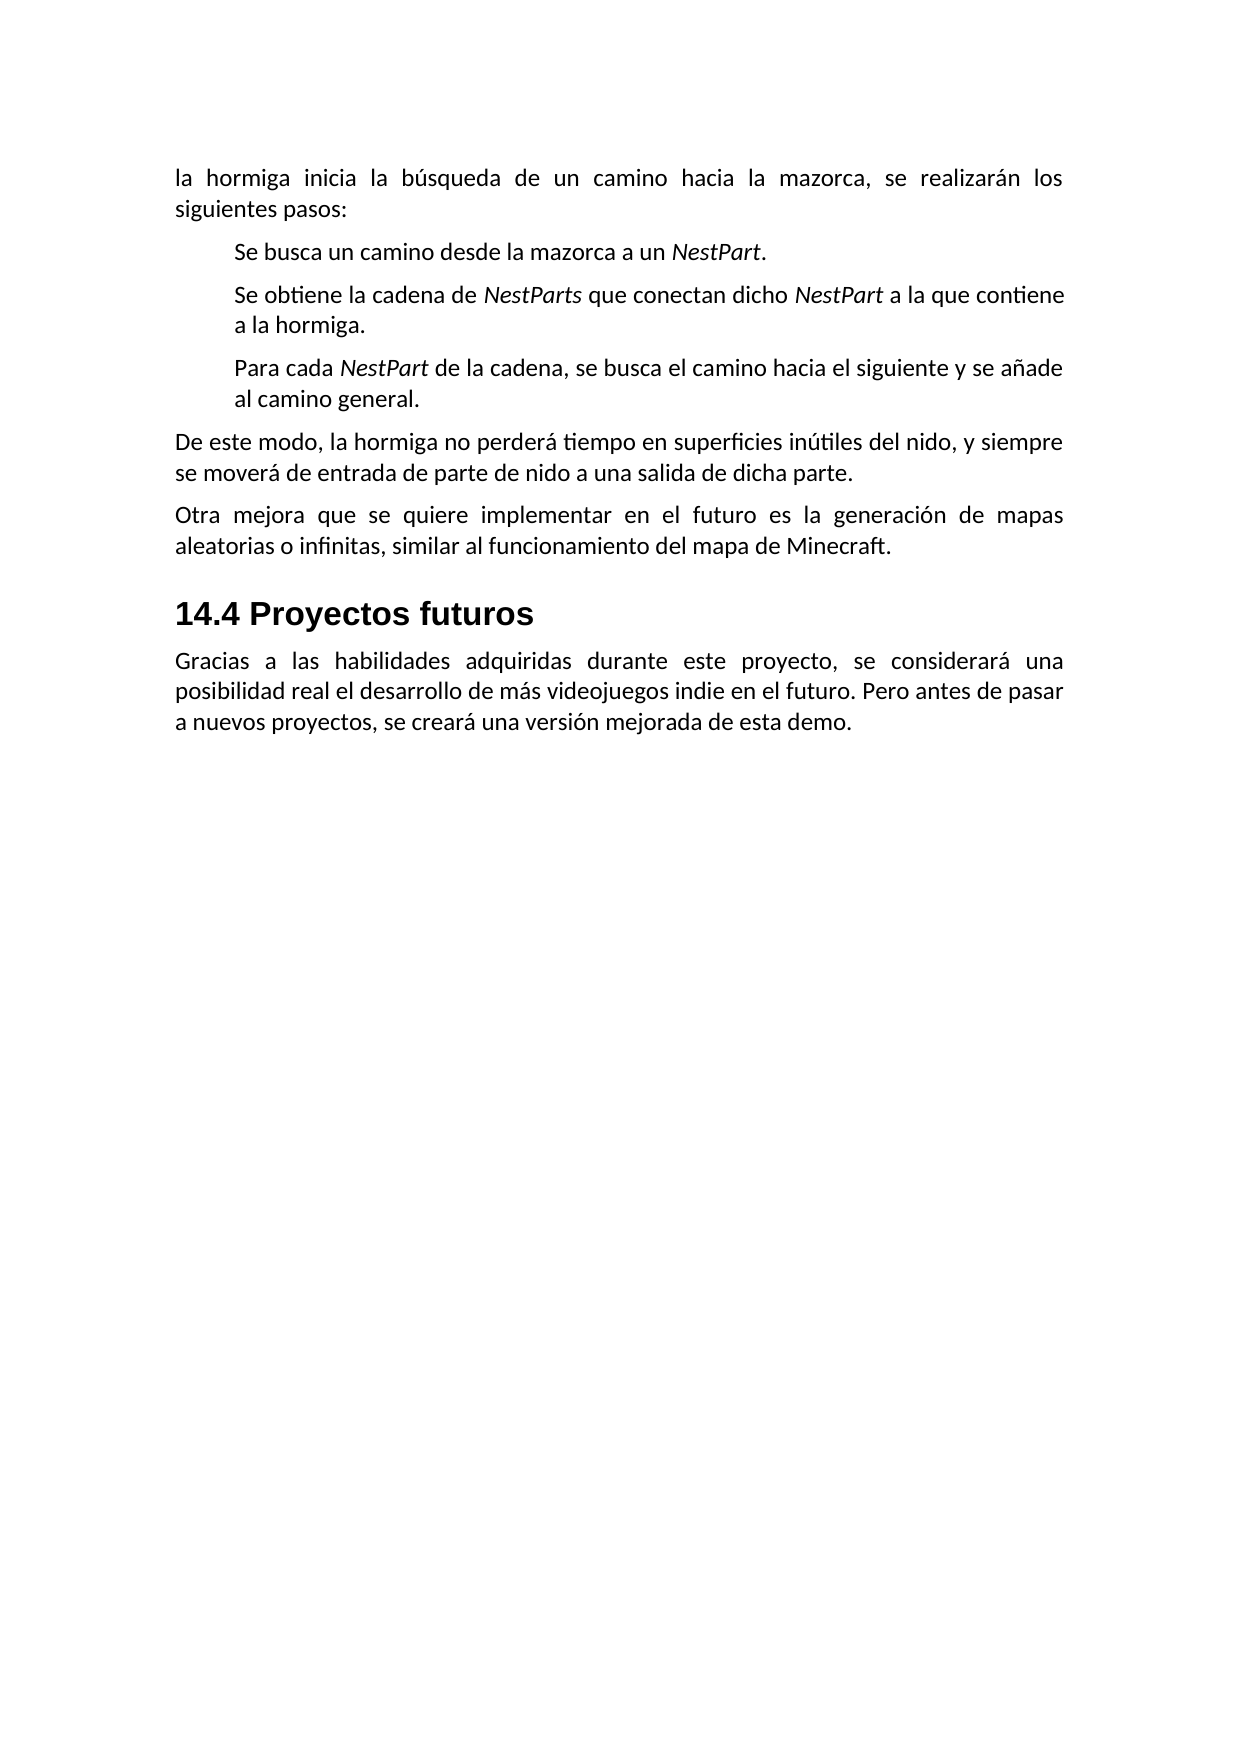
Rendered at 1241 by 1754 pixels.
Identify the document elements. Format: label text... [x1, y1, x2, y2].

list Se obtiene la cadena de NestParts que conectan dicho NestPart a la que contiene a la hormiga. [204, 279, 1065, 340]
text De este modo, la hormiga no perderá tiempo en superficies inútiles del nido, y siempre se moverá de entrada de parte de nido a una salida de dicha parte. [175, 426, 1065, 487]
text Gracias a las habilidades adquiridas durante este proyecto, se considerará una posibilidad real el desarrollo de más videojuegos indie en el futuro. Pero antes de pasar a nuevos proyectos, se creará una versión mejorada de esta demo. [175, 645, 1065, 737]
subtitle Proyectos futuros [175, 594, 1065, 632]
list Para cada NestPart de la cadena, se busca el camino hacia el siguiente y se añade al camino general. [204, 353, 1065, 414]
text Otra mejora que se quiere implementar en el futuro es la generación de mapas aleatorias o infinitas, similar al funcionamiento del mapa de Minecraft. [175, 500, 1065, 561]
list Se busca un camino desde la mazorca a un NestPart. [204, 236, 1065, 267]
text la hormiga inicia la búsqueda de un camino hacia la mazorca, se realizarán los siguientes pasos: [175, 162, 1065, 223]
